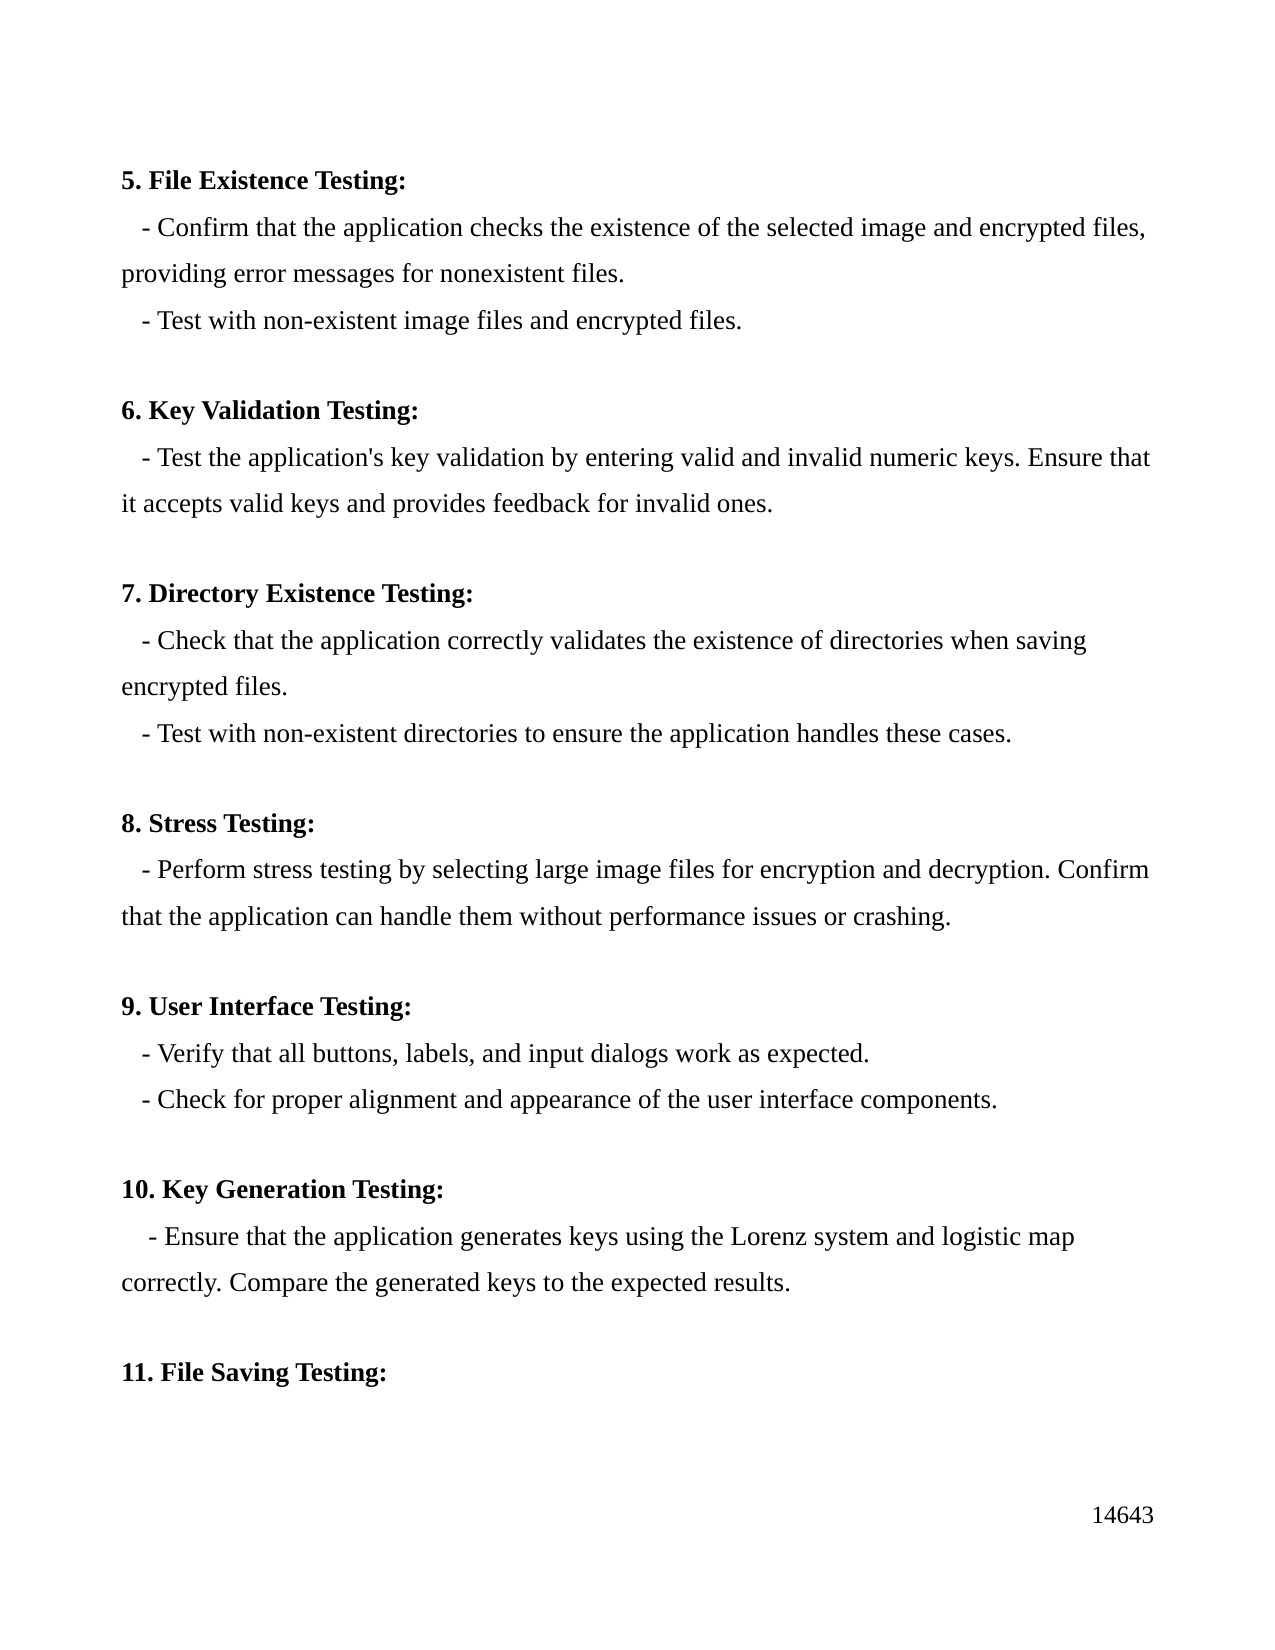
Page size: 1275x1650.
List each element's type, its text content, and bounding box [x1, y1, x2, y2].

text 9. User Interface Testing: [121, 990, 1154, 1021]
text - Ensure that the application generates keys using the Lorenz system and logistic map correctly. Compare the generated keys to the expected results. [121, 1220, 1154, 1298]
text 11. File Saving Testing: [121, 1356, 1154, 1387]
text - Check for proper alignment and appearance of the user interface components. [121, 1083, 1154, 1114]
text - Test with non-existent image files and encrypted files. [121, 304, 1154, 335]
text 8. Stress Testing: [121, 807, 1154, 838]
text 5. File Existence Testing: [121, 164, 1154, 195]
text - Check that the application correctly validates the existence of directories when saving encrypted files. [121, 624, 1154, 702]
text 6. Key Validation Testing: [121, 394, 1154, 425]
text - Test with non-existent directories to ensure the application handles these cases. [121, 717, 1154, 748]
text - Perform stress testing by selecting large image files for encryption and decryption. Confirm that the application can handle them without performance issues or crashing. [121, 854, 1154, 931]
text - Confirm that the application checks the existence of the selected image and encrypted files, providing error messages for nonexistent files. [121, 211, 1154, 289]
text 10. Key Generation Testing: [121, 1173, 1154, 1204]
text 7. Directory Existence Testing: [121, 577, 1154, 608]
text - Verify that all buttons, labels, and input dialogs work as expected. [121, 1037, 1154, 1068]
text - Test the application's key validation by entering valid and invalid numeric keys. Ensure that it accepts valid keys and provides feedback for invalid ones. [121, 441, 1154, 518]
